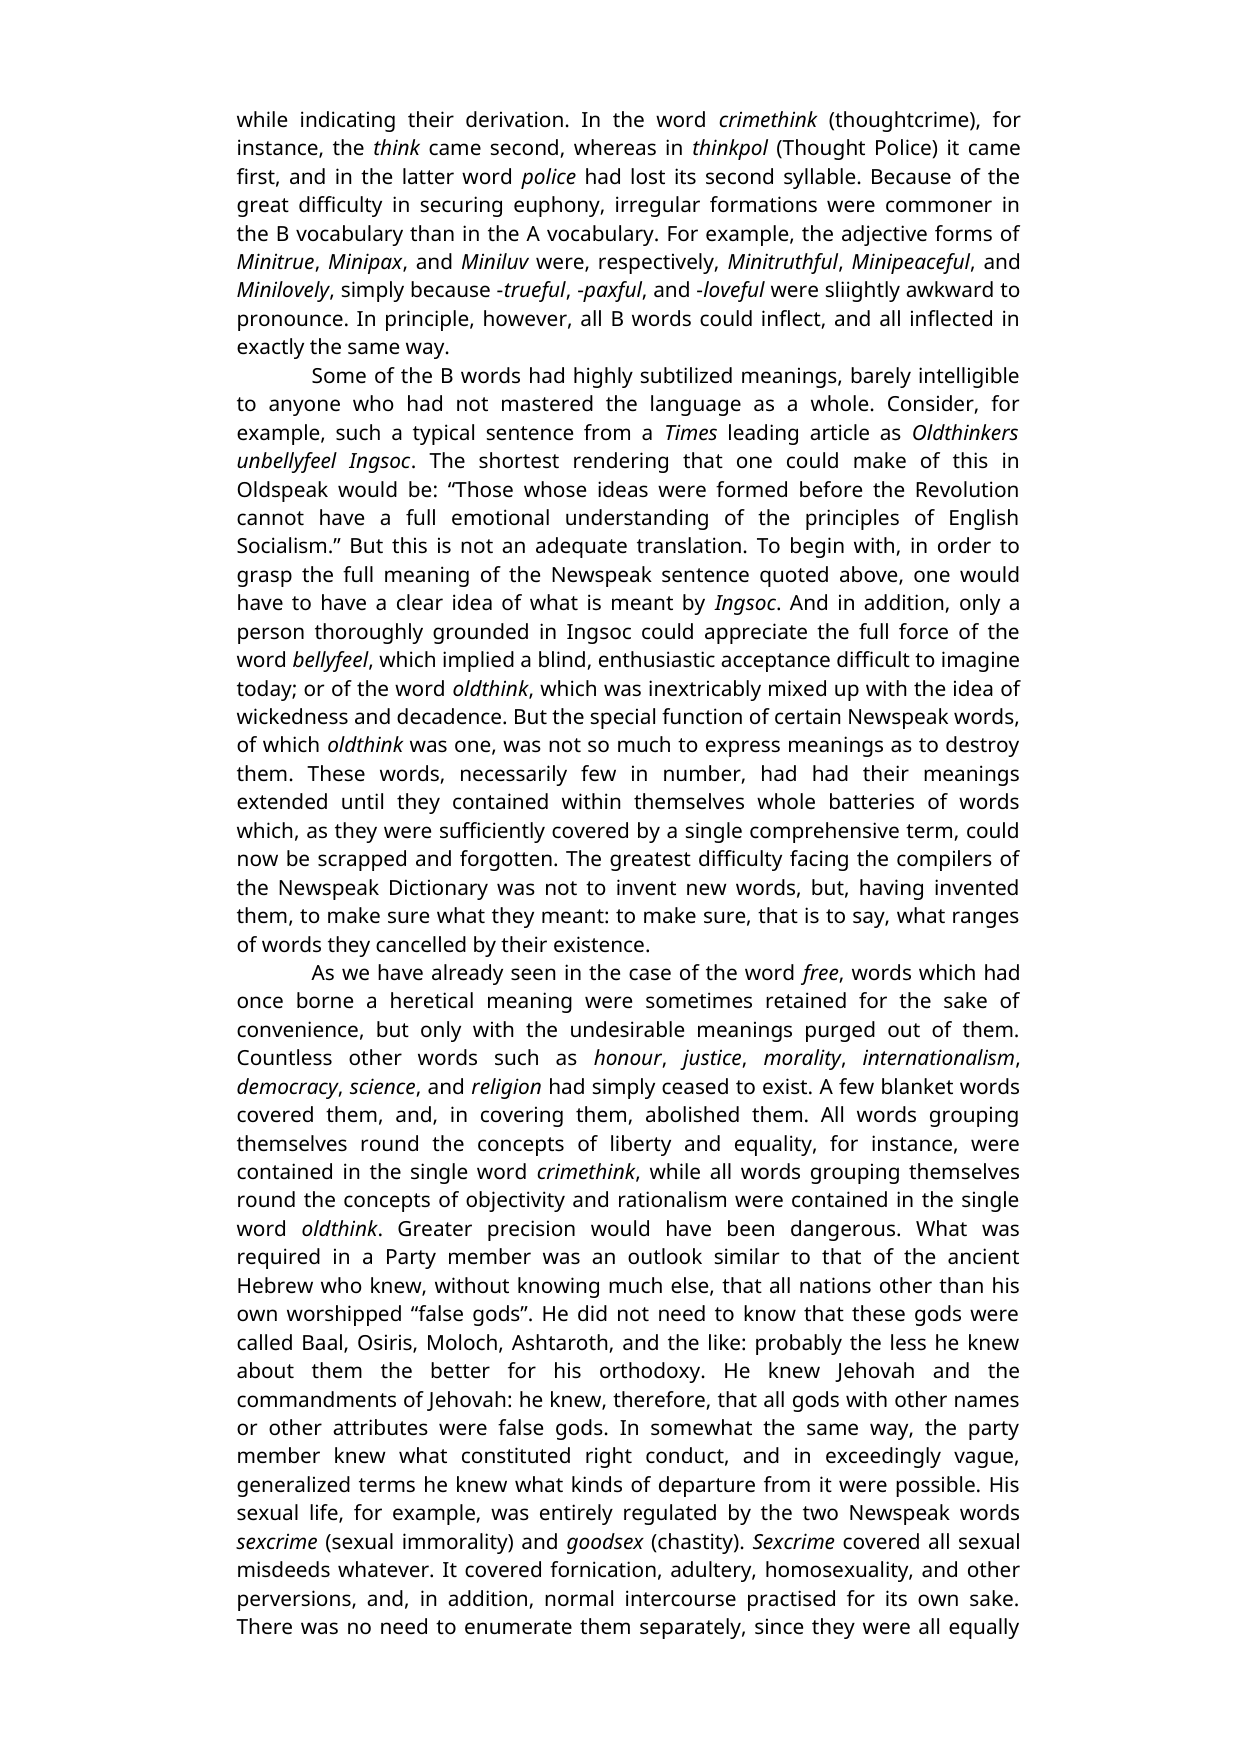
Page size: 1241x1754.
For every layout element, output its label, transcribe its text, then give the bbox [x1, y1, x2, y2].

text As we have already seen in the case of the word free, words which had once borne a heretical meaning were sometimes retained for the sake of convenience, but only with the undesirable meanings purged out of them. Countless other words such as honour, justice, morality, internationalism, democracy, science, and religion had simply ceased to exist. A few blanket words covered them, and, in covering them, abolished them. All words grouping themselves round the concepts of liberty and equality, for instance, were contained in the single word crimethink, while all words grouping themselves round the concepts of objectivity and rationalism were contained in the single word oldthink. Greater precision would have been dangerous. What was required in a Party member was an outlook similar to that of the ancient Hebrew who knew, without knowing much else, that all nations other than his own worshipped “false gods”. He did not need to know that these gods were called Baal, Osiris, Moloch, Ashtaroth, and the like: probably the less he knew about them the better for his orthodoxy. He knew Jehovah and the commandments of Jehovah: he knew, therefore, that all gods with other names or other attributes were false gods. In somewhat the same way, the party member knew what constituted right conduct, and in exceedingly vague, generalized terms he knew what kinds of departure from it were possible. His sexual life, for example, was entirely regulated by the two Newspeak words sexcrime (sexual immorality) and goodsex (chastity). Sexcrime covered all sexual misdeeds whatever. It covered fornication, adultery, homosexuality, and other perversions, and, in addition, normal intercourse practised for its own sake. There was no need to enumerate them separately, since they were all equally [236, 958, 1021, 1641]
text while indicating their derivation. In the word crimethink (thoughtcrime), for instance, the think came second, whereas in thinkpol (Thought Police) it came first, and in the latter word police had lost its second syllable. Because of the great difficulty in securing euphony, irregular formations were commoner in the B vocabulary than in the A vocabulary. For example, the adjective forms of Minitrue, Minipax, and Miniluv were, respectively, Minitruthful, Minipeaceful, and Minilovely, simply because -trueful, -paxful, and -loveful were sliightly awkward to pronounce. In principle, however, all B words could inflect, and all inflected in exactly the same way. [236, 105, 1021, 361]
text Some of the B words had highly subtilized meanings, barely intelligible to anyone who had not mastered the language as a whole. Consider, for example, such a typical sentence from a Times leading article as Oldthinkers unbellyfeel Ingsoc. The shortest rendering that one could make of this in Oldspeak would be: “Those whose ideas were formed before the Revolution cannot have a full emotional understanding of the principles of English Socialism.” But this is not an adequate translation. To begin with, in order to grasp the full meaning of the Newspeak sentence quoted above, one would have to have a clear idea of what is meant by Ingsoc. And in addition, only a person thoroughly grounded in Ingsoc could appreciate the full force of the word bellyfeel, which implied a blind, enthusiastic acceptance difficult to imagine today; or of the word oldthink, which was inextricably mixed up with the idea of wickedness and decadence. But the special function of certain Newspeak words, of which oldthink was one, was not so much to express meanings as to destroy them. These words, necessarily few in number, had had their meanings extended until they contained within themselves whole batteries of words which, as they were sufficiently covered by a single comprehensive term, could now be scrapped and forgotten. The greatest difficulty facing the compilers of the Newspeak Dictionary was not to invent new words, but, having invented them, to make sure what they meant: to make sure, that is to say, what ranges of words they cancelled by their existence. [236, 361, 1021, 958]
